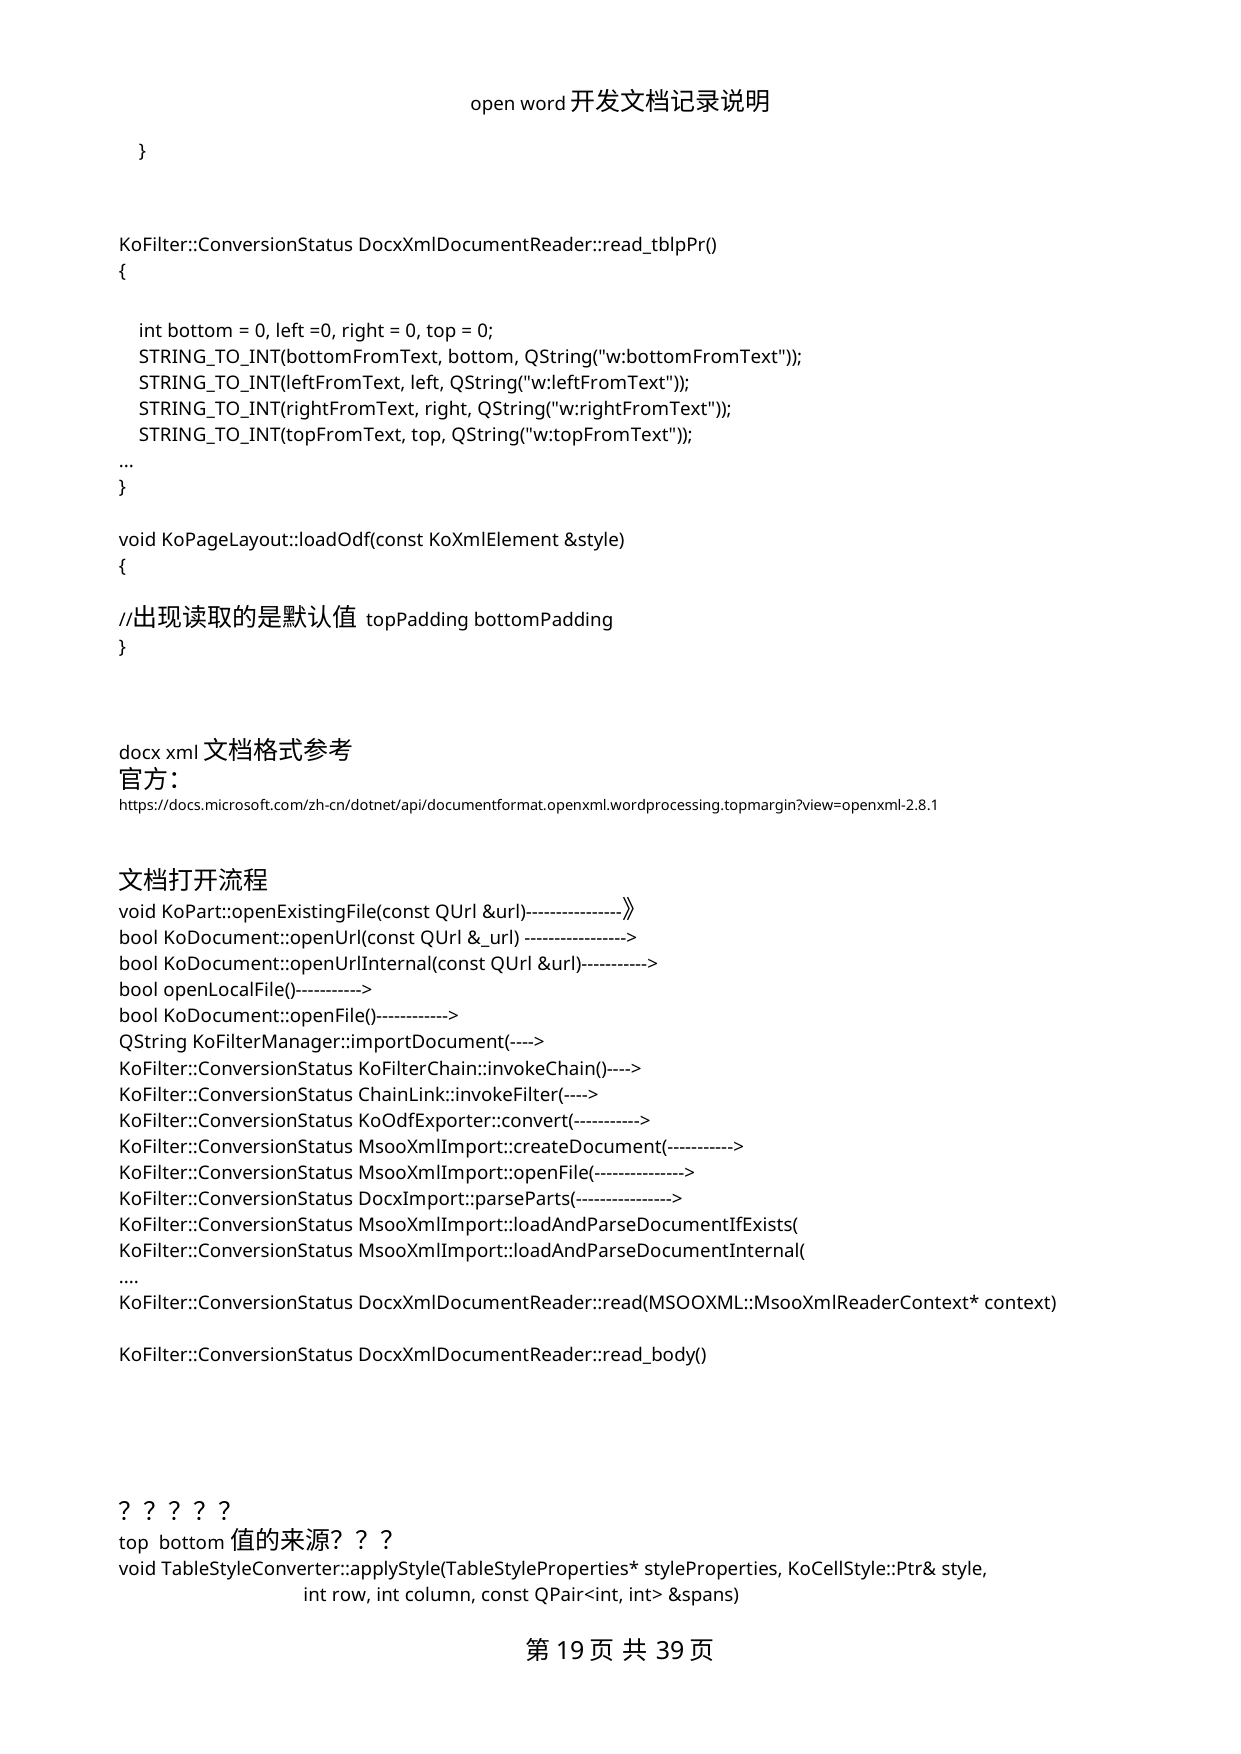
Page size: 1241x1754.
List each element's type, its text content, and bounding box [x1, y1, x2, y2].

text void KoPageLayout::loadOdf(const KoXmlElement &style) [119, 526, 1121, 552]
text //出现读取的是默认值 topPadding bottomPadding [119, 604, 1121, 633]
text KoFilter::ConversionStatus DocxXmlDocumentReader::read_body() [119, 1341, 1121, 1367]
text 官方： [119, 766, 1121, 795]
text KoFilter::ConversionStatus MsooXmlImport::createDocument(-----------> [119, 1132, 1121, 1158]
text bool openLocalFile()-----------> [119, 976, 1121, 1002]
text int row, int column, const QPair<int, int> &spans) [119, 1581, 1121, 1607]
text KoFilter::ConversionStatus KoFilterChain::invokeChain()----> [119, 1054, 1121, 1080]
text https://docs.microsoft.com/zh-cn/dotnet/api/documentformat.openxml.wordprocessing.topmargin?view=openxml-2.8.1 [119, 795, 1121, 814]
text KoFilter::ConversionStatus DocxImport::parseParts(----------------> [119, 1184, 1121, 1211]
text void TableStyleConverter::applyStyle(TableStyleProperties* styleProperties, KoCellStyle::Ptr& style, [119, 1555, 1121, 1581]
text KoFilter::ConversionStatus DocxXmlDocumentReader::read_tblpPr() [119, 231, 1121, 257]
text } [119, 633, 1121, 659]
text 文档打开流程 [119, 866, 1121, 895]
text KoFilter::ConversionStatus ChainLink::invokeFilter(----> [119, 1080, 1121, 1106]
text bool KoDocument::openUrlInternal(const QUrl &url)-----------> [119, 950, 1121, 976]
text KoFilter::ConversionStatus MsooXmlImport::loadAndParseDocumentIfExists( [119, 1211, 1121, 1237]
text int bottom = 0, left =0, right = 0, top = 0; [119, 317, 1121, 343]
text STRING_TO_INT(leftFromText, left, QString("w:leftFromText")); [119, 369, 1121, 395]
text KoFilter::ConversionStatus MsooXmlImport::openFile(---------------> [119, 1158, 1121, 1184]
text docx xml 文档格式参考 [119, 737, 1121, 766]
text STRING_TO_INT(rightFromText, right, QString("w:rightFromText")); [119, 395, 1121, 421]
text bool KoDocument::openUrl(const QUrl &_url) -----------------> [119, 924, 1121, 950]
text .... [119, 1263, 1121, 1289]
text void KoPart::openExistingFile(const QUrl &url)----------------》 [119, 895, 1121, 924]
text { [119, 257, 1121, 283]
text STRING_TO_INT(bottomFromText, bottom, QString("w:bottomFromText")); [119, 343, 1121, 369]
text KoFilter::ConversionStatus MsooXmlImport::loadAndParseDocumentInternal( [119, 1237, 1121, 1263]
text ？？？？？ [119, 1497, 1121, 1526]
text } [119, 137, 1121, 163]
text KoFilter::ConversionStatus KoOdfExporter::convert(-----------> [119, 1106, 1121, 1132]
text bool KoDocument::openFile()------------> [119, 1002, 1121, 1028]
text QString KoFilterManager::importDocument(----> [119, 1028, 1121, 1054]
text STRING_TO_INT(topFromText, top, QString("w:topFromText")); [119, 421, 1121, 447]
text top bottom 值的来源？？？ [119, 1526, 1121, 1555]
text KoFilter::ConversionStatus DocxXmlDocumentReader::read(MSOOXML::MsooXmlReaderContext* context) [119, 1289, 1121, 1315]
text } [119, 473, 1121, 499]
text { [119, 552, 1121, 578]
text ... [119, 447, 1121, 473]
